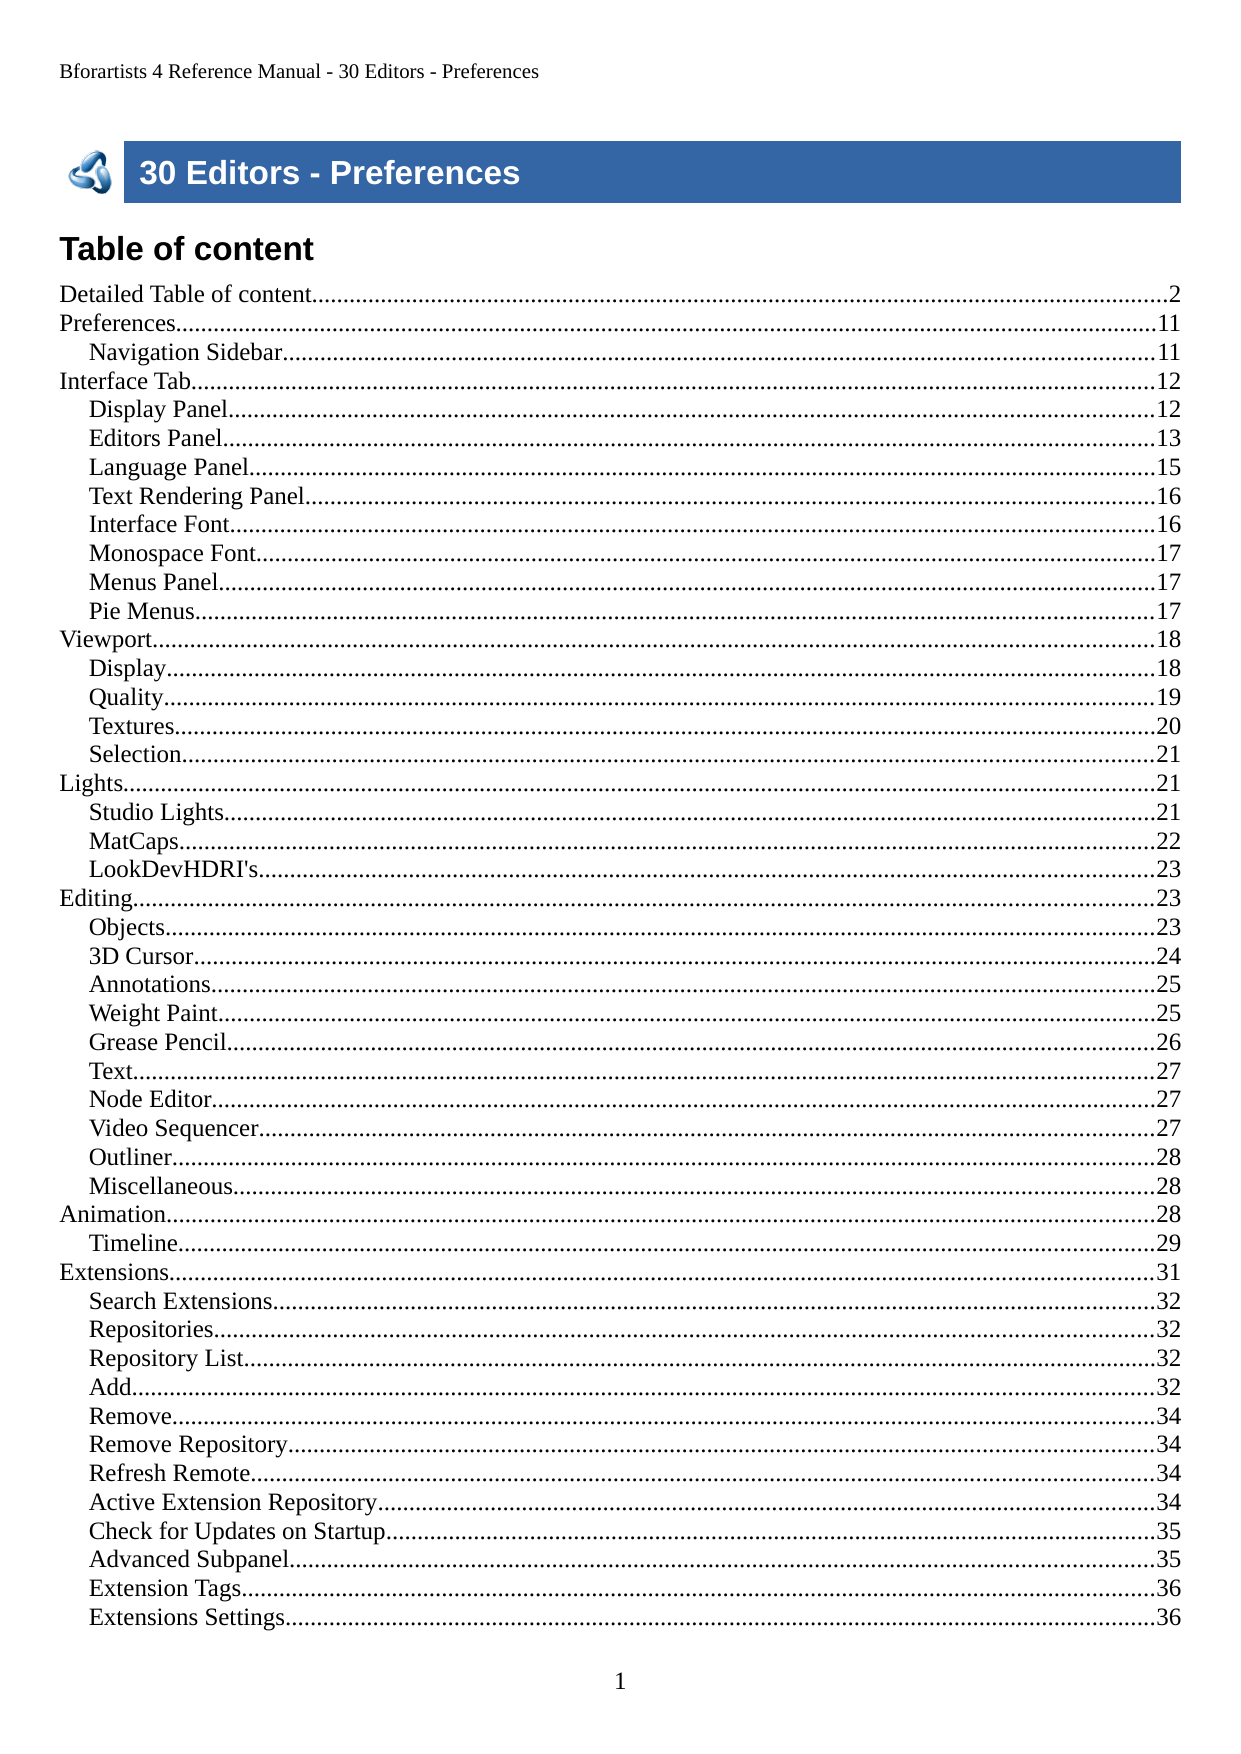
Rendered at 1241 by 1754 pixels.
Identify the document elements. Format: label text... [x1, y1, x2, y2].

text Advanced Subpanel 35 [88, 1544, 1181, 1573]
text Node Editor 27 [88, 1084, 1181, 1113]
text Text 27 [88, 1056, 1181, 1084]
text Lights 21 [59, 768, 1181, 797]
text Preferences 11 [59, 308, 1181, 337]
text Navigation Sidebar 11 [88, 337, 1181, 366]
table_header 30 Editors - Preferences [124, 141, 1181, 203]
text Monospace Font 17 [88, 538, 1181, 567]
text Annotations 25 [88, 969, 1181, 998]
text Detailed Table of content 2 [59, 279, 1181, 308]
text Check for Updates on Startup 35 [88, 1516, 1181, 1544]
text Extensions Settings 36 [88, 1602, 1181, 1631]
text Extensions 31 [59, 1257, 1181, 1286]
text Add 32 [88, 1372, 1181, 1401]
text Objects 23 [88, 912, 1181, 941]
table_header [59, 141, 124, 203]
text 3D Cursor 24 [88, 941, 1181, 969]
text Quality 19 [88, 682, 1181, 711]
text Refresh Remote 34 [88, 1458, 1181, 1487]
text Video Sequencer 27 [88, 1113, 1181, 1142]
text Repositories 32 [88, 1314, 1181, 1343]
text Language Panel 15 [88, 452, 1181, 481]
text Display Panel 12 [88, 394, 1181, 423]
text Interface Tab 12 [59, 366, 1181, 394]
text Viewport 18 [59, 624, 1181, 653]
text Pie Menus 17 [88, 596, 1181, 624]
text Remove Repository 34 [88, 1429, 1181, 1458]
text Miscellaneous 28 [88, 1171, 1181, 1199]
text LookDevHDRI's 23 [88, 854, 1181, 883]
text Active Extension Repository 34 [88, 1487, 1181, 1516]
subtitle Table of content [59, 228, 1181, 267]
text Textures 20 [88, 711, 1181, 739]
text Animation 28 [59, 1199, 1181, 1228]
text Extension Tags 36 [88, 1573, 1181, 1602]
text Editing 23 [59, 883, 1181, 912]
text Text Rendering Panel 16 [88, 481, 1181, 509]
text Outliner 28 [88, 1142, 1181, 1171]
text Search Extensions 32 [88, 1286, 1181, 1314]
text Menus Panel 17 [88, 567, 1181, 596]
text MatCaps 22 [88, 826, 1181, 854]
text Timeline 29 [88, 1228, 1181, 1257]
picture [65, 147, 114, 197]
text Grease Pencil 26 [88, 1027, 1181, 1056]
text Studio Lights 21 [88, 797, 1181, 826]
text Display 18 [88, 653, 1181, 682]
text Interface Font 16 [88, 509, 1181, 538]
text Selection 21 [88, 739, 1181, 768]
text Weight Paint 25 [88, 998, 1181, 1027]
text Repository List 32 [88, 1343, 1181, 1372]
text Remove 34 [88, 1401, 1181, 1429]
text Editors Panel 13 [88, 423, 1181, 452]
